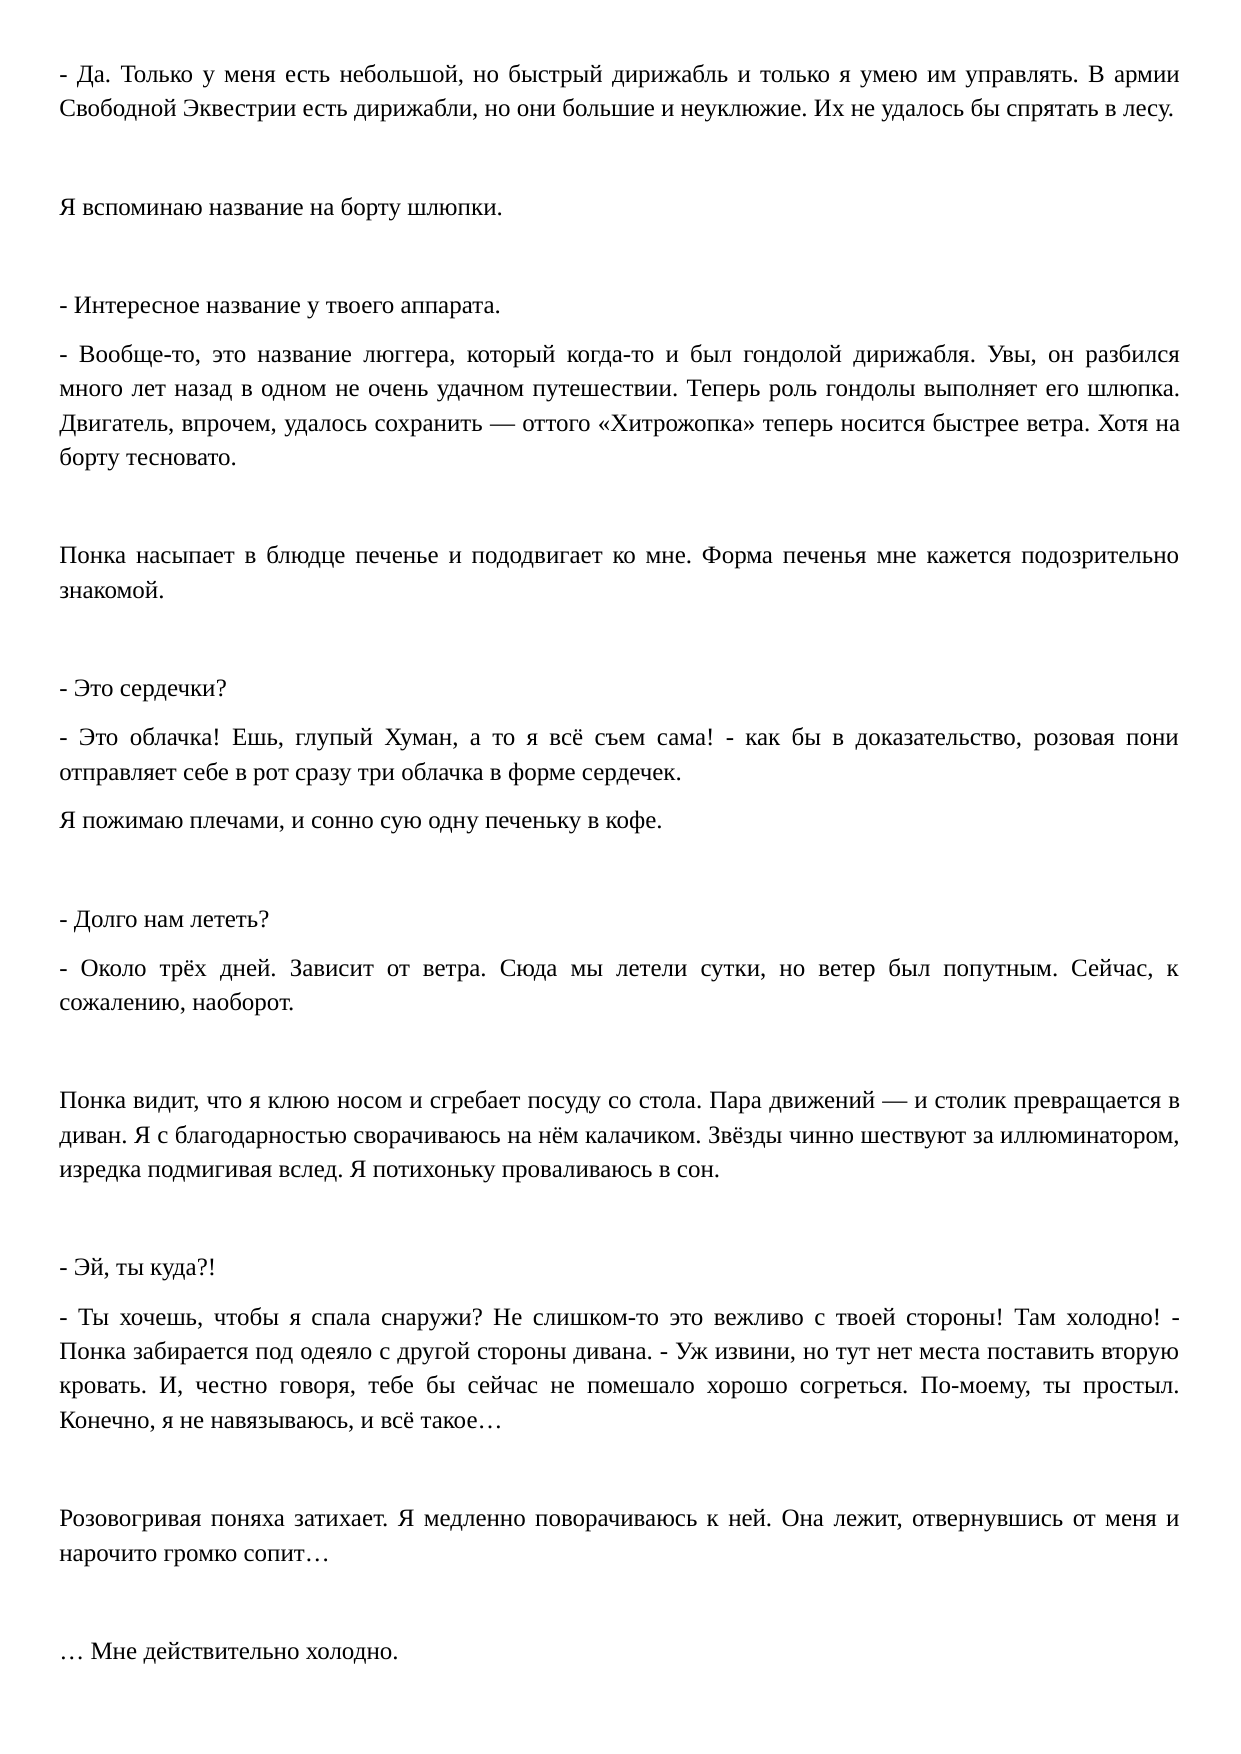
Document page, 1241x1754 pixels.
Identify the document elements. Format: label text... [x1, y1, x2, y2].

text - Ты хочешь, чтобы я спала снаружи? Не слишком-то это вежливо с твоей стороны! Там холодно! - Понка забирается под одеяло с другой стороны дивана. - Уж извини, но тут нет места поставить вторую кровать. И, честно говоря, тебе бы сейчас не помешало хорошо согреться. По-моему, ты простыл. Конечно, я не навязываюсь, и всё такое… [59, 1302, 1181, 1434]
text - Да. Только у меня есть небольшой, но быстрый дирижабль и только я умею им управлять. В армии Свободной Эквестрии есть дирижабли, но они большие и неуклюжие. Их не удалось бы спрятать в лесу. [59, 59, 1181, 122]
text Я пожимаю плечами, и сонно сую одну печеньку в кофе. [59, 806, 1181, 834]
text Понка видит, что я клюю носом и сгребает посуду со стола. Пара движений — и столик превращается в диван. Я с благодарностью сворачиваюсь на нём калачиком. Звёзды чинно шествуют за иллюминатором, изредка подмигивая вслед. Я потихоньку проваливаюсь в сон. [59, 1085, 1181, 1183]
text - Это облачка! Ешь, глупый Хуман, а то я всё съем сама! - как бы в доказательство, розовая пони отправляет себе в рот сразу три облачка в форме сердечек. [59, 722, 1181, 785]
text - Эй, ты куда?! [59, 1252, 1181, 1281]
text Понка насыпает в блюдце печенье и пододвигает ко мне. Форма печенья мне кажется подозрительно знакомой. [59, 540, 1181, 604]
text - Интересное название у твоего аппарата. [59, 290, 1181, 318]
text … Мне действительно холодно. [59, 1636, 1181, 1664]
text - Около трёх дней. Зависит от ветра. Сюда мы летели сутки, но ветер был попутным. Сейчас, к сожалению, наоборот. [59, 953, 1181, 1016]
text - Это сердечки? [59, 673, 1181, 702]
text - Долго нам лететь? [59, 904, 1181, 932]
text - Вообще-то, это название люггера, который когда-то и был гондолой дирижабля. Увы, он разбился много лет назад в одном не очень удачном путешествии. Теперь роль гондолы выполняет его шлюпка. Двигатель, впрочем, удалось сохранить — оттого «Хитрожопка» теперь носится быстрее ветра. Хотя на борту тесновато. [59, 339, 1181, 471]
text Розовогривая поняха затихает. Я медленно поворачиваюсь к ней. Она лежит, отвернувшись от меня и нарочито громко сопит… [59, 1503, 1181, 1566]
text Я вспоминаю название на борту шлюпки. [59, 192, 1181, 220]
